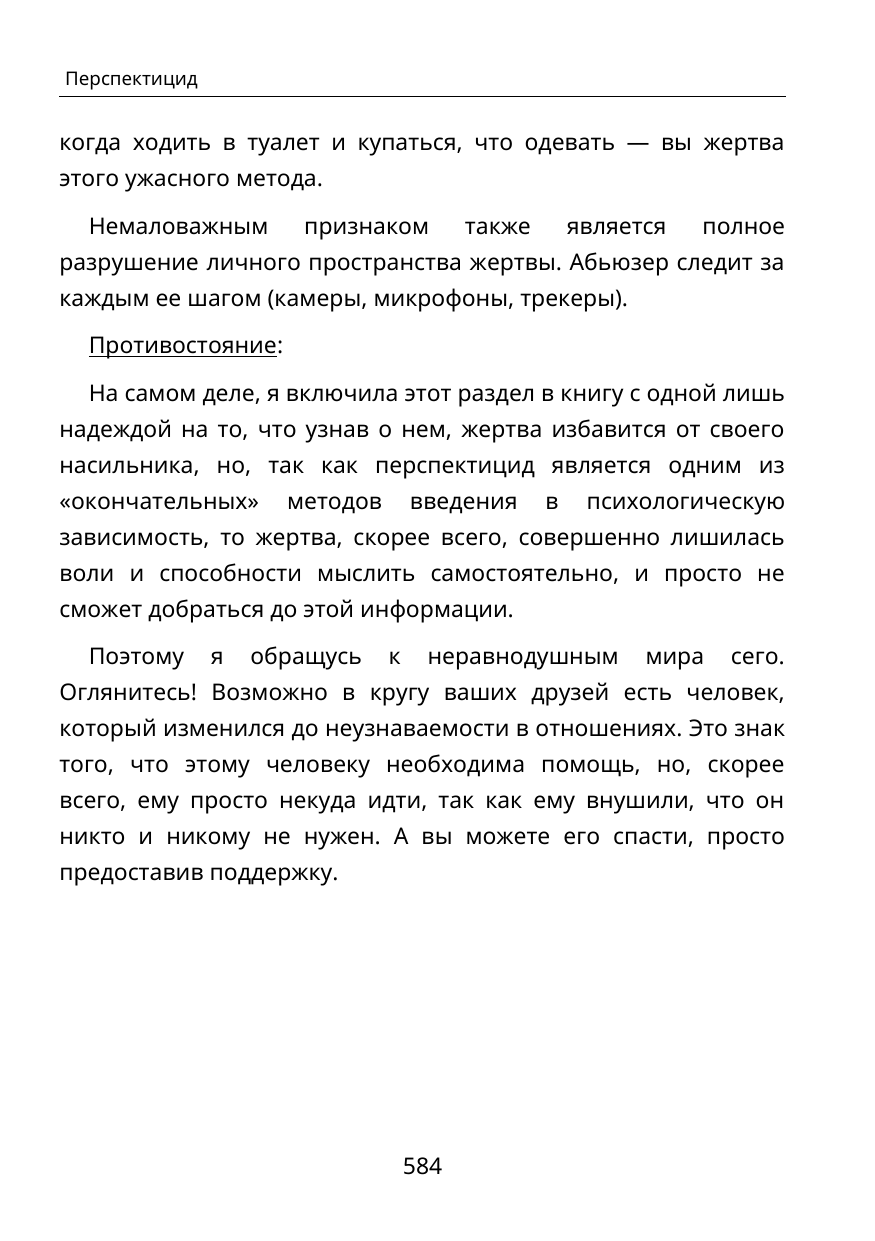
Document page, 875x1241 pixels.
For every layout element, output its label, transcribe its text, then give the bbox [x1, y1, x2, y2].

text На самом деле, я включила этот раздел в книгу с одной лишь надеждой на то, что узнав о нем, жертва избавится от своего насильника, но, так как перспектицид является одним из «окончательных» методов введения в психологическую зависимость, то жертва, скорее всего, совершенно лишилась воли и способности мыслить самостоятельно, и просто не сможет добраться до этой информации. [59, 377, 786, 624]
text Противостояние: [59, 329, 786, 361]
text когда ходить в туалет и купаться, что одевать — вы жертва этого ужасного метода. [59, 126, 786, 193]
text Поэтому я обращусь к неравнодушным мира сего. Оглянитесь! Возможно в кругу ваших друзей есть человек, который изменился до неузнаваемости в отношениях. Это знак того, что этому человеку необходима помощь, но, скорее всего, ему просто некуда идти, так как ему внушили, что он никто и никому не нужен. А вы можете его спасти, просто предоставив поддержку. [59, 640, 786, 887]
text Немаловажным признаком также является полное разрушение личного пространства жертвы. Абьюзер следит за каждым ее шагом (камеры, микрофоны, трекеры). [59, 210, 786, 313]
